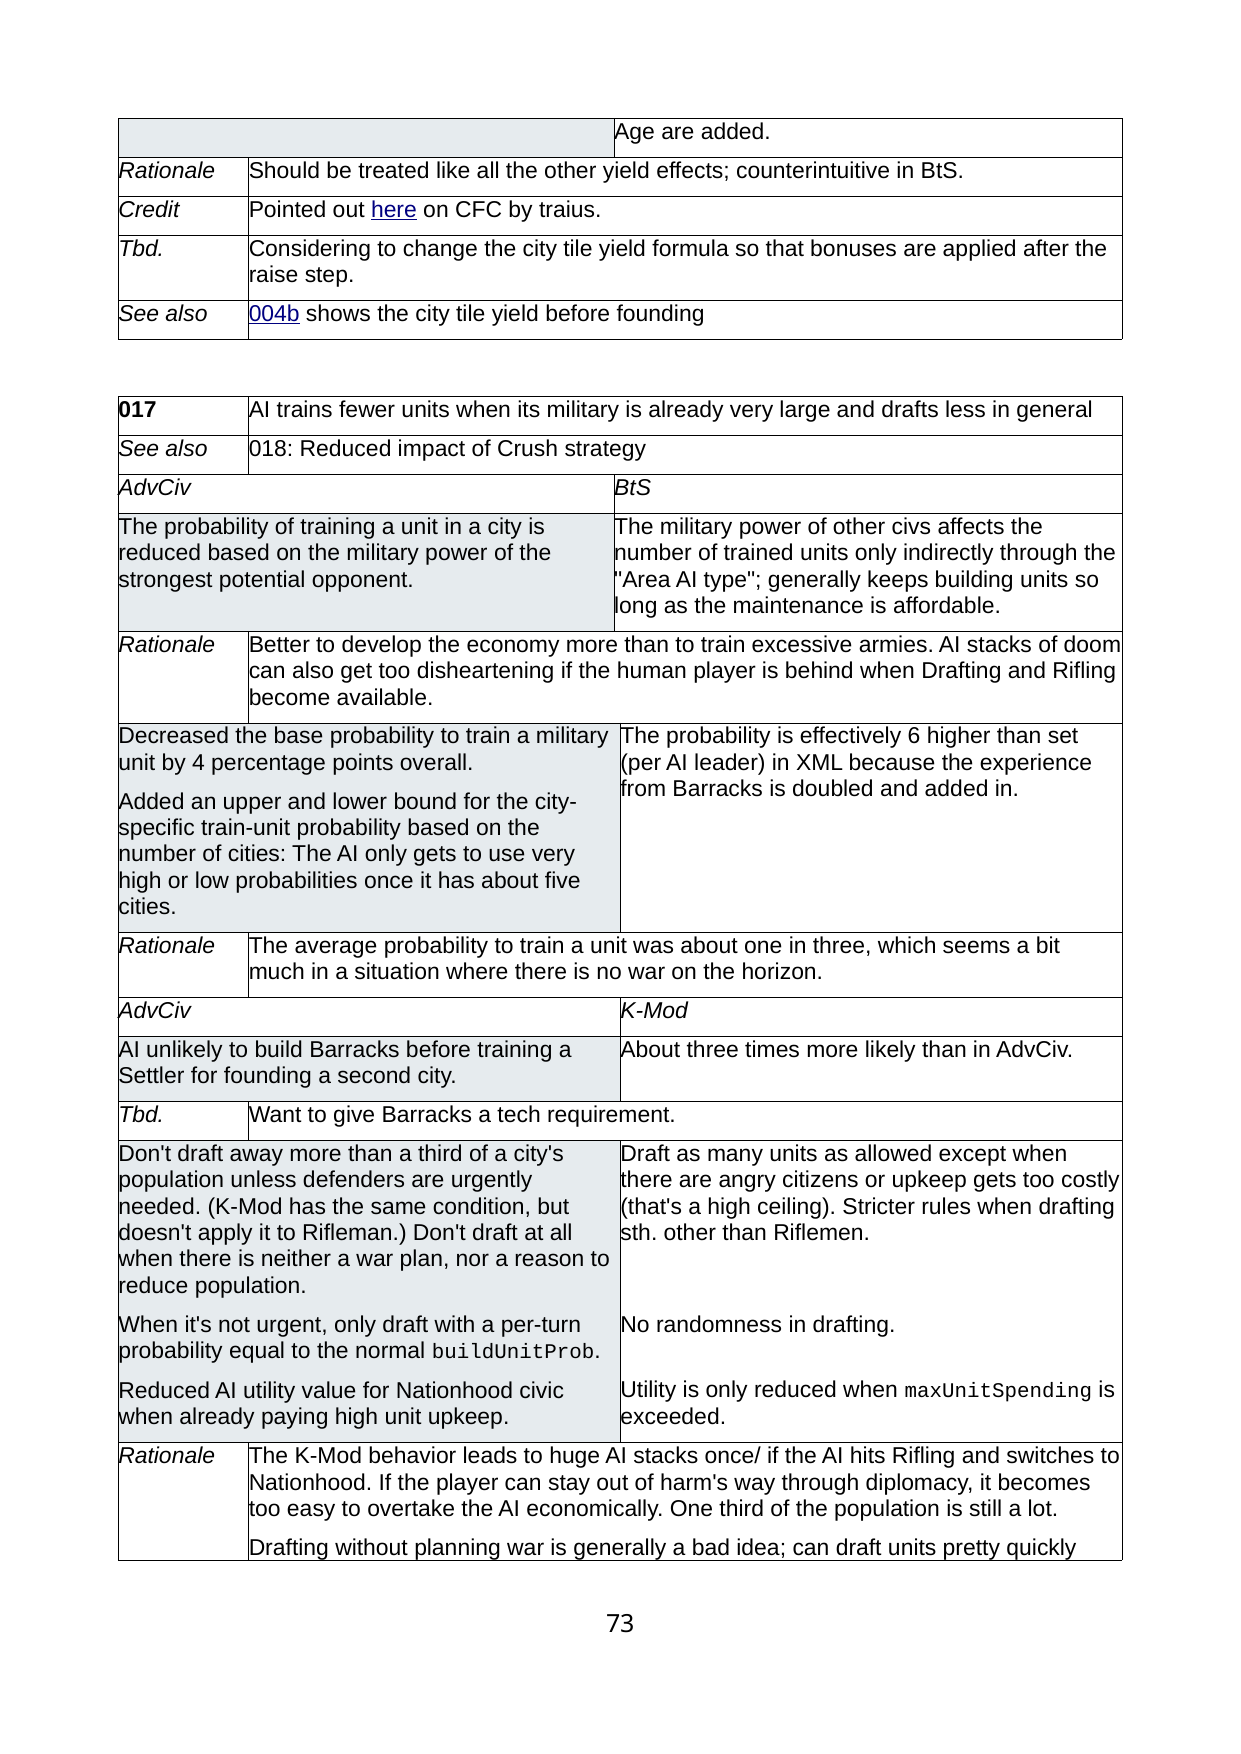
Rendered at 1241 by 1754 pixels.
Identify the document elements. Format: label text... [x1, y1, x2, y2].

table_cell [119, 119, 614, 157]
table_cell Credit [119, 197, 248, 235]
table_cell Tbd. [119, 1102, 248, 1140]
table_cell See also [119, 436, 248, 474]
table_cell Want to give Barracks a tech requirement. [249, 1102, 1122, 1140]
table_header AI trains fewer units when its military is already very large and drafts less in general [249, 397, 1122, 435]
table_cell BtS [615, 475, 1122, 513]
table_cell The probability of training a unit in a city is reduced based on the military power of the strongest potential opponent. [119, 514, 614, 631]
table_cell Don't draft away more than a third of a city's population unless defenders are urgently needed. (K-Mod has the same condition, but doesn't apply it to Rifleman.) Don't draft at all when there is neither a war plan, nor a reason to reduce population. When it's not urgent, only draft with a per-turn probability equal to the normal buildUnitProb. Reduced AI utility value for Nationhood civic when already paying high unit upkeep. [119, 1141, 620, 1442]
table_cell The probability is effectively 6 higher than set (per AI leader) in XML because the experience from Barracks is doubled and added in. [621, 724, 1122, 932]
table_cell The K-Mod behavior leads to huge AI stacks once/ if the AI hits Rifling and switches to Nationhood. If the player can stay out of harm's way through diplomacy, it becomes too easy to overtake the AI economically. One third of the population is still a lot. Drafting without planning war is generally a bad idea; can draft units pretty quickly [249, 1443, 1122, 1560]
table_cell About three times more likely than in AdvCiv. [621, 1037, 1122, 1101]
table_cell Pointed out here on CFC by traius. [249, 197, 1122, 235]
table_cell Rationale [119, 933, 248, 997]
table_cell K-Mod [621, 998, 1122, 1036]
table_cell AdvCiv [119, 475, 614, 513]
table_header 017 [119, 397, 248, 435]
table_cell Better to develop the economy more than to train excessive armies. AI stacks of doom can also get too disheartening if the human player is behind when Drafting and Rifling become available. [249, 632, 1122, 722]
table_cell AI unlikely to build Barracks before training a Settler for founding a second city. [119, 1037, 620, 1101]
table_cell Decreased the base probability to train a military unit by 4 percentage points overall. Added an upper and lower bound for the city-specific train-unit probability based on the number of cities: The AI only gets to use very high or low probabilities once it has about five cities. [119, 724, 620, 932]
table_cell Should be treated like all the other yield effects; counterintuitive in BtS. [249, 158, 1122, 196]
table_cell Age are added. [615, 119, 1122, 157]
table_cell AdvCiv [119, 998, 620, 1036]
table_cell 018: Reduced impact of Crush strategy [249, 436, 1122, 474]
table_cell Considering to change the city tile yield formula so that bonuses are applied after the raise step. [249, 236, 1122, 300]
table_cell Draft as many units as allowed except when there are angry citizens or upkeep gets too costly (that's a high ceiling). Stricter rules when drafting sth. other than Riflemen. No randomness in drafting. Utility is only reduced when maxUnitSpending is exceeded. [621, 1141, 1122, 1442]
table_cell Rationale [119, 158, 248, 196]
table_cell 004b shows the city tile yield before founding [249, 301, 1122, 339]
table_cell The military power of other civs affects the number of trained units only indirectly through the "Area AI type"; generally keeps building units so long as the maintenance is affordable. [615, 514, 1122, 631]
table_cell Rationale [119, 632, 248, 722]
table_cell Tbd. [119, 236, 248, 300]
table_cell Rationale [119, 1443, 248, 1560]
table_cell The average probability to train a unit was about one in three, which seems a bit much in a situation where there is no war on the horizon. [249, 933, 1122, 997]
table_cell See also [119, 301, 248, 339]
